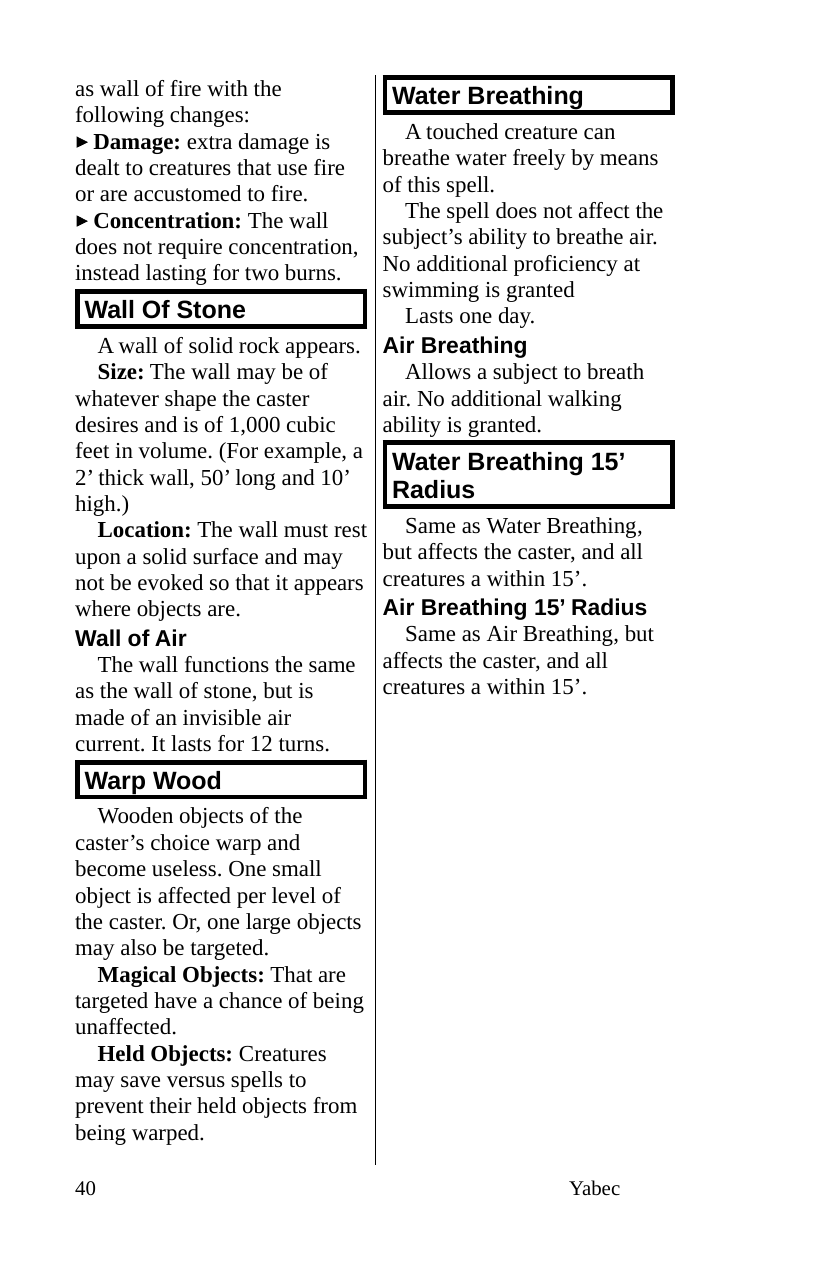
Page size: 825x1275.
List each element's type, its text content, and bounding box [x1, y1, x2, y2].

subtitle Air Breathing [382, 332, 675, 358]
text A touched creature can breathe water freely by means of this spell. [382, 118, 675, 197]
text Size: The wall may be of whatever shape the caster desires and is of 1,000 cubic feet in volume. (For example, a 2’ thick wall, 50’ long and 10’ high.) [75, 358, 367, 516]
text Same as Water Breathing, but affects the caster, and all creatures a within 15’. [382, 512, 675, 591]
text as wall of fire with the following changes: [75, 75, 367, 128]
text A wall of solid rock appears. [75, 332, 367, 358]
text Same as Air Breathing, but affects the caster, and all creatures a within 15’. [382, 621, 675, 699]
subtitle Water Breathing 15’ Radius [387, 445, 670, 504]
subtitle Wall of Stone [80, 294, 363, 324]
text Lasts one day. [382, 302, 675, 329]
subtitle Water Breathing [387, 80, 670, 110]
subtitle Wall of Air [75, 625, 367, 651]
text Magical objects: That are targeted have a chance of being unaffected. [75, 961, 367, 1040]
list Concentration: The wall does not require concentration, instead lasting for two burns. [75, 207, 367, 286]
text Held Objects: Creatures may save versus spells to prevent their held objects from being warped. [75, 1040, 367, 1145]
text Allows a subject to breath air. No additional walking ability is granted. [382, 358, 675, 437]
text Wooden objects of the caster’s choice warp and become useless. One small object is affected per level of the caster. Or, one large objects may also be targeted. [75, 803, 367, 961]
text The wall functions the same as the wall of stone, but is made of an invisible air current. It lasts for 12 turns. [75, 651, 367, 757]
text The spell does not affect the subject’s ability to breathe air. No additional proficiency at swimming is granted [382, 197, 675, 302]
subtitle Air Breathing 15’ Radius [382, 594, 675, 621]
text Location: The wall must rest upon a solid surface and may not be evoked so that it appears where objects are. [75, 516, 367, 622]
subtitle Warp Wood [80, 765, 363, 795]
list Damage: extra damage is dealt to creatures that use fire or are accustomed to fire. [75, 128, 367, 207]
